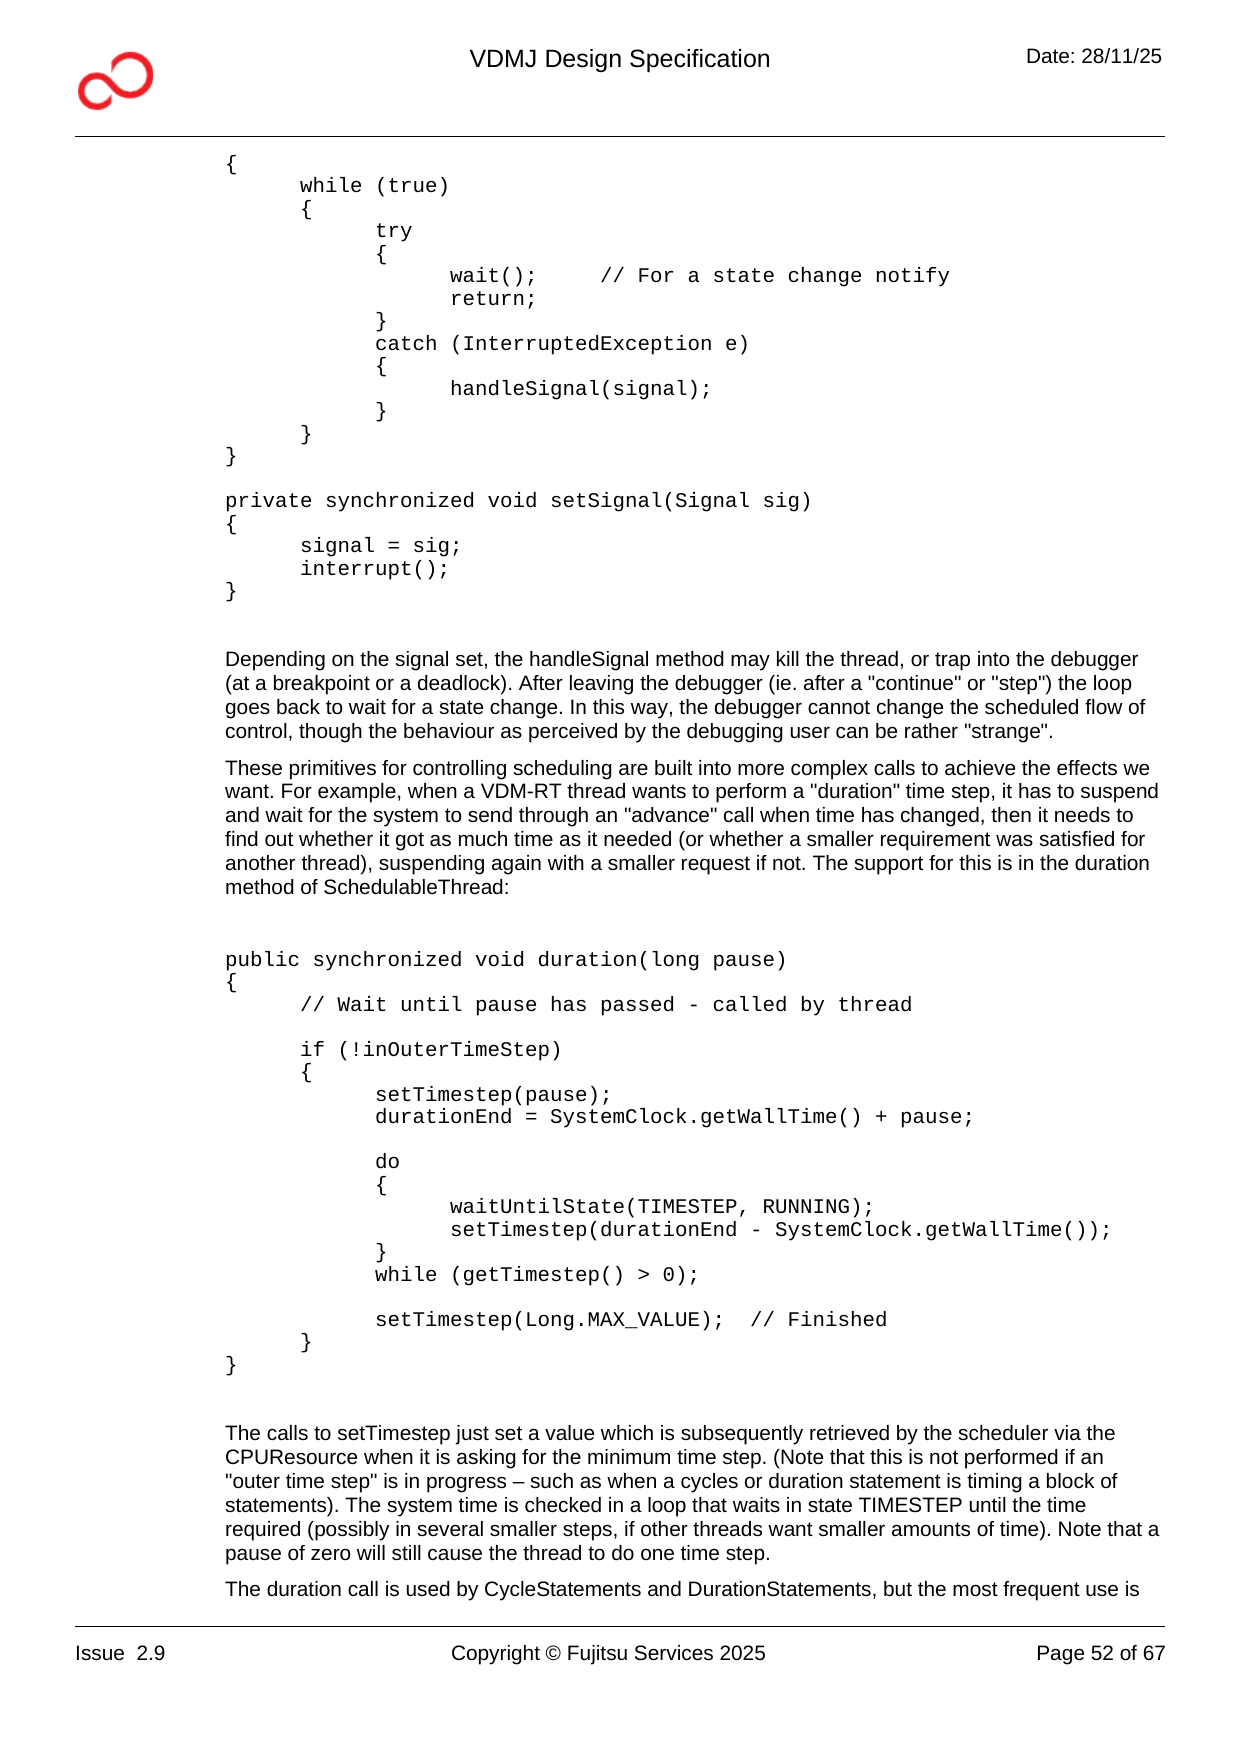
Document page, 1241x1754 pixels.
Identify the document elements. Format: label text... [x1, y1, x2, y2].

text } [225, 1353, 1165, 1376]
text The calls to setTimestep just set a value which is subsequently retrieved by the scheduler via the CPUResource when it is asking for the minimum time step. (Note that this is not performed if an "outer time step" is in progress – such as when a cycles or duration statement is timing a block of statements). The system time is checked in a loop that waits in state TIMESTEP until the time required (possibly in several smaller steps, if other threads want smaller amounts of time). Note that a pause of zero will still cause the thread to do one time step. [225, 1421, 1165, 1565]
text { [225, 197, 1165, 220]
text { [225, 1173, 1165, 1196]
text while (getTimestep() > 0); [225, 1263, 1165, 1286]
text { [225, 355, 1165, 377]
text waitUntilState(TIMESTEP, RUNNING); [225, 1196, 1165, 1218]
text // Wait until pause has passed - called by thread [225, 993, 1165, 1016]
text wait(); // For a state change notify [225, 265, 1165, 287]
text } [225, 1331, 1165, 1353]
text } [225, 1241, 1165, 1263]
text { [225, 152, 1165, 175]
text durationEnd = SystemClock.getWallTime() + pause; [225, 1106, 1165, 1128]
text try [225, 220, 1165, 242]
picture [78, 44, 153, 120]
text if (!inOuterTimeStep) [225, 1038, 1165, 1061]
text Depending on the signal set, the handleSignal method may kill the thread, or trap into the debugger (at a breakpoint or a deadlock). After leaving the debugger (ie. after a "continue" or "step") the loop goes back to wait for a state change. In this way, the debugger cannot change the scheduled flow of control, though the behaviour as perceived by the debugging user can be rather "strange". [225, 647, 1165, 743]
text handleSignal(signal); [225, 377, 1165, 400]
text while (true) [225, 175, 1165, 197]
text return; [225, 287, 1165, 310]
text public synchronized void duration(long pause) [225, 948, 1165, 971]
text { [225, 242, 1165, 265]
text } [225, 400, 1165, 422]
text { [225, 1061, 1165, 1083]
text } [225, 580, 1165, 602]
text These primitives for controlling scheduling are built into more complex calls to achieve the effects we want. For example, when a VDM-RT thread wants to perform a "duration" time step, it has to suspend and wait for the system to send through an "advance" call when time has changed, then it needs to find out whether it got as much time as it needed (or whether a smaller requirement was satisfied for another thread), suspending again with a smaller request if not. The support for this is in the duration method of SchedulableThread: [225, 756, 1165, 899]
text } [225, 445, 1165, 467]
text setTimestep(Long.MAX_VALUE); // Finished [225, 1308, 1165, 1331]
text do [225, 1151, 1165, 1173]
text setTimestep(durationEnd - SystemClock.getWallTime()); [225, 1218, 1165, 1241]
text interrupt(); [225, 557, 1165, 580]
text } [225, 310, 1165, 332]
text signal = sig; [225, 535, 1165, 557]
text private synchronized void setSignal(Signal sig) [225, 490, 1165, 512]
text setTimestep(pause); [225, 1083, 1165, 1106]
text { [225, 971, 1165, 993]
text The duration call is used by CycleStatements and DurationStatements, but the most frequent use is [225, 1577, 1165, 1601]
text } [225, 422, 1165, 445]
text { [225, 512, 1165, 535]
text catch (InterruptedException e) [225, 332, 1165, 355]
